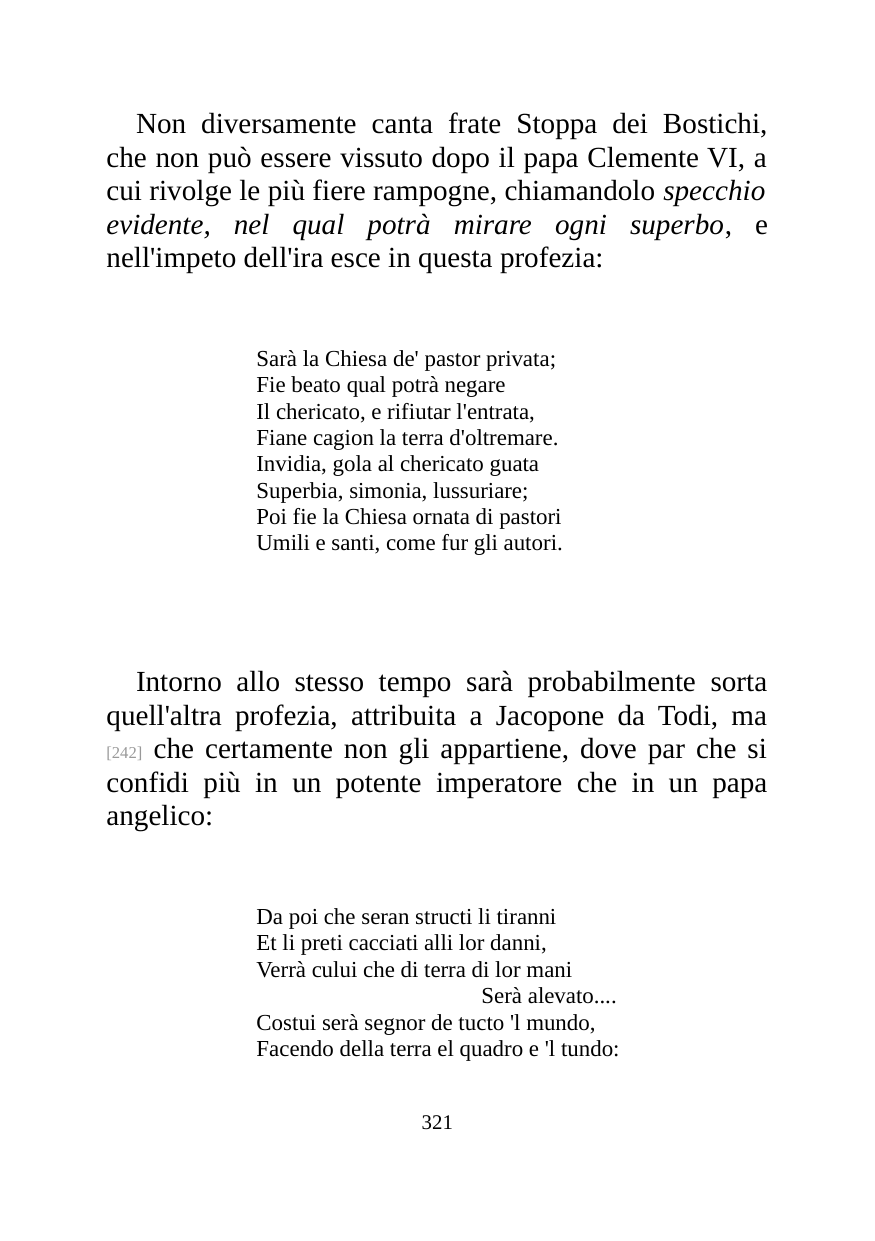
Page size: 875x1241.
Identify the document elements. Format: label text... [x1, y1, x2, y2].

text Et li preti cacciati alli lor danni, [256, 929, 768, 956]
text Serà alevato.... [481, 982, 768, 1008]
text Invidia, gola al chericato guata [256, 450, 768, 477]
text Fie beato qual potrà negare [256, 371, 768, 398]
text Il chericato, e rifiutar l'entrata, [256, 398, 768, 424]
text Non diversamente canta frate Stoppa dei Bostichi, che non può essere vissuto dopo il papa Clemente VI, a cui rivolge le più fiere rampogne, chiamandolo specchio evidente, nel qual potrà mirare ogni superbo, e nell'impeto dell'ira esce in questa profezia: [106, 106, 768, 274]
text Intorno allo stesso tempo sarà probabilmente sorta quell'altra profezia, attribuita a Jacopone da Todi, ma [242] che certamente non gli appartiene, dove par che si confidi più in un potente imperatore che in un papa angelico: [106, 664, 768, 832]
text Verrà cului che di terra di lor mani [256, 956, 768, 982]
text Umili e santi, come fur gli autori. [256, 529, 768, 556]
text Fiane cagion la terra d'oltremare. [256, 424, 768, 450]
text Poi fie la Chiesa ornata di pastori [256, 503, 768, 529]
text Facendo della terra el quadro e 'l tundo: [256, 1035, 768, 1061]
text Sarà la Chiesa de' pastor privata; [256, 345, 768, 371]
text Superbia, simonia, lussuriare; [256, 477, 768, 503]
text Costui serà segnor de tucto 'l mundo, [256, 1008, 768, 1035]
text Da poi che seran structi li tiranni [256, 903, 768, 929]
